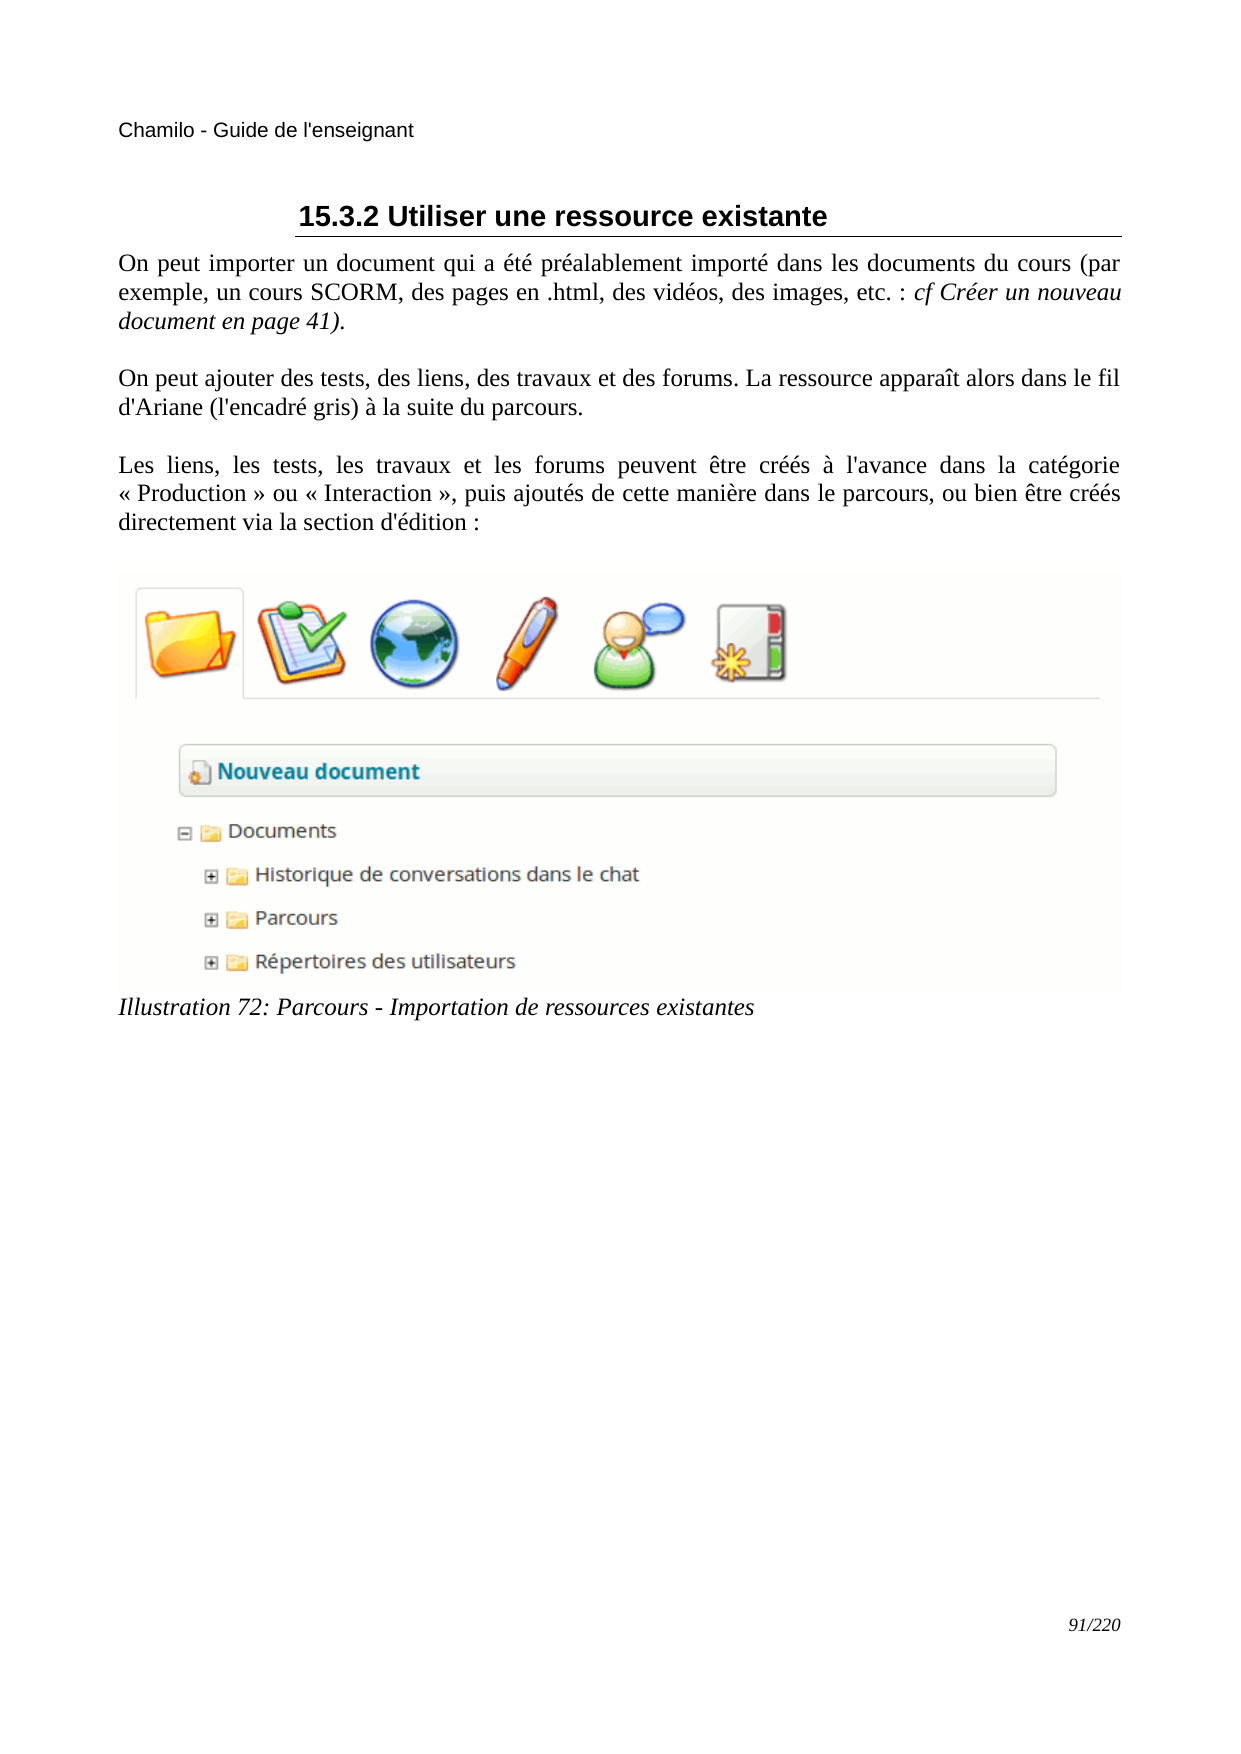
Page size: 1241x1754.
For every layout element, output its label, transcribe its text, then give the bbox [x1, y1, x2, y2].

text Les liens, les tests, les travaux et les forums peuvent être créés à l'avance dans la catégorie « Production » ou « Interaction », puis ajoutés de cette manière dans le parcours, ou bien être créés directement via la section d'édition : [118, 450, 1122, 536]
picture [118, 570, 1122, 993]
text Illustration 72: Parcours - Importation de ressources existantes [118, 993, 1122, 1021]
subtitle Utiliser une ressource existante [295, 197, 1122, 236]
text On peut importer un document qui a été préalablement importé dans les documents du cours (par exemple, un cours SCORM, des pages en .html, des vidéos, des images, etc. : cf Créer un nouveau document en page 41). [118, 248, 1122, 335]
text On peut ajouter des tests, des liens, des travaux et des forums. La ressource apparaît alors dans le fil d'Ariane (l'encadré gris) à la suite du parcours. [118, 363, 1122, 421]
